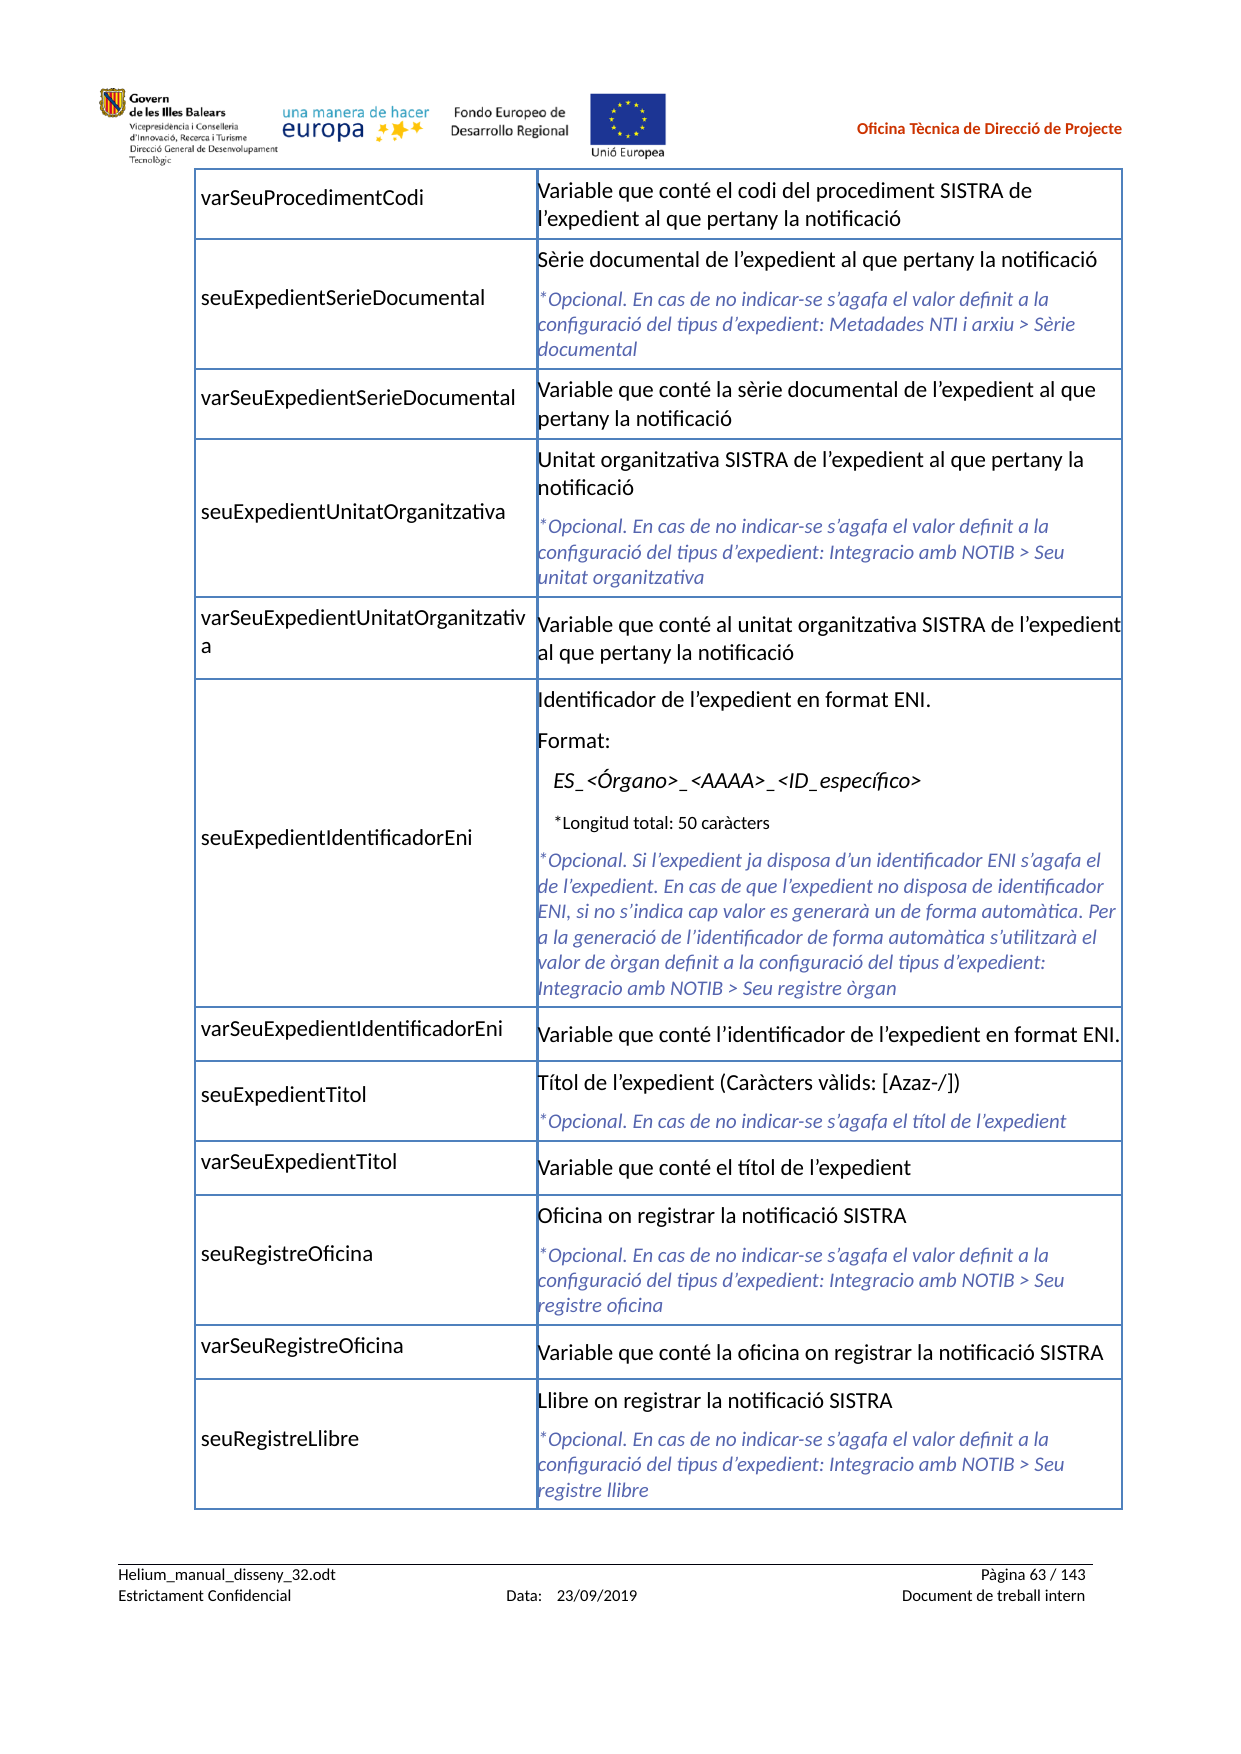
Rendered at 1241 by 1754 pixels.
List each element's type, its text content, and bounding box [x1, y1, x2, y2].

table_cell Variable que conté l’identificador de l’expedient en format ENI. [539, 1008, 1121, 1060]
table_cell Oficina on registrar la notificació SISTRA *Opcional. En cas de no indicar-se s’agafa el valor definit a la configuració del tipus d’expedient: Integracio amb NOTIB > Seu registre oficina [539, 1196, 1121, 1324]
table_cell Llibre on registrar la notificació SISTRA *Opcional. En cas de no indicar-se s’agafa el valor definit a la configuració del tipus d’expedient: Integracio amb NOTIB > Seu registre llibre [539, 1380, 1121, 1508]
table_cell Identificador de l’expedient en format ENI. Format: ES_<Órgano>_<AAAA>_<ID_específico> *Longitud total: 50 caràcters *Opcional. Si l’expedient ja disposa d’un identificador ENI s’agafa el de l’expedient. En cas de que l’expedient no disposa de identificador ENI, si no s’indica cap valor es generarà un de forma automàtica. Per a la generació de l’identificador de forma automàtica s’utilitzarà el valor de òrgan definit a la configuració del tipus d’expedient: Integracio amb NOTIB > Seu registre òrgan [539, 680, 1121, 1006]
table_cell seuExpedientIdentificadorEni [196, 680, 536, 1006]
picture [99, 87, 668, 166]
table_cell varSeuProcedimentCodi [196, 170, 536, 237]
table_cell seuExpedientTitol [196, 1062, 536, 1139]
table_cell Variable que conté el codi del procediment SISTRA de l’expedient al que pertany la notificació [539, 170, 1121, 237]
table_cell Unitat organitzativa SISTRA de l’expedient al que pertany la notificació *Opcional. En cas de no indicar-se s’agafa el valor definit a la configuració del tipus d’expedient: Integracio amb NOTIB > Seu unitat organitzativa [539, 440, 1121, 596]
table_cell seuRegistreLlibre [196, 1380, 536, 1508]
table_cell seuExpedientSerieDocumental [196, 240, 536, 368]
table_cell Variable que conté la oficina on registrar la notificació SISTRA [539, 1326, 1121, 1378]
table_cell Variable que conté la sèrie documental de l’expedient al que pertany la notificació [539, 370, 1121, 437]
table_cell seuRegistreOficina [196, 1196, 536, 1324]
table_cell Variable que conté al unitat organitzativa SISTRA de l’expedient al que pertany la notificació [539, 598, 1121, 678]
table_cell varSeuExpedientSerieDocumental [196, 370, 536, 437]
table_cell varSeuExpedientUnitatOrganitzativa [196, 598, 536, 678]
table_cell Títol de l’expedient (Caràcters vàlids: [Azaz-/]) *Opcional. En cas de no indicar-se s’agafa el títol de l’expedient [539, 1062, 1121, 1139]
table_cell varSeuExpedientIdentificadorEni [196, 1008, 536, 1060]
table_cell varSeuExpedientTitol [196, 1142, 536, 1193]
table_cell Sèrie documental de l’expedient al que pertany la notificació *Opcional. En cas de no indicar-se s’agafa el valor definit a la configuració del tipus d’expedient: Metadades NTI i arxiu > Sèrie documental [539, 240, 1121, 368]
table_cell Variable que conté el títol de l’expedient [539, 1142, 1121, 1193]
table_cell seuExpedientUnitatOrganitzativa [196, 440, 536, 596]
table_cell varSeuRegistreOficina [196, 1326, 536, 1378]
